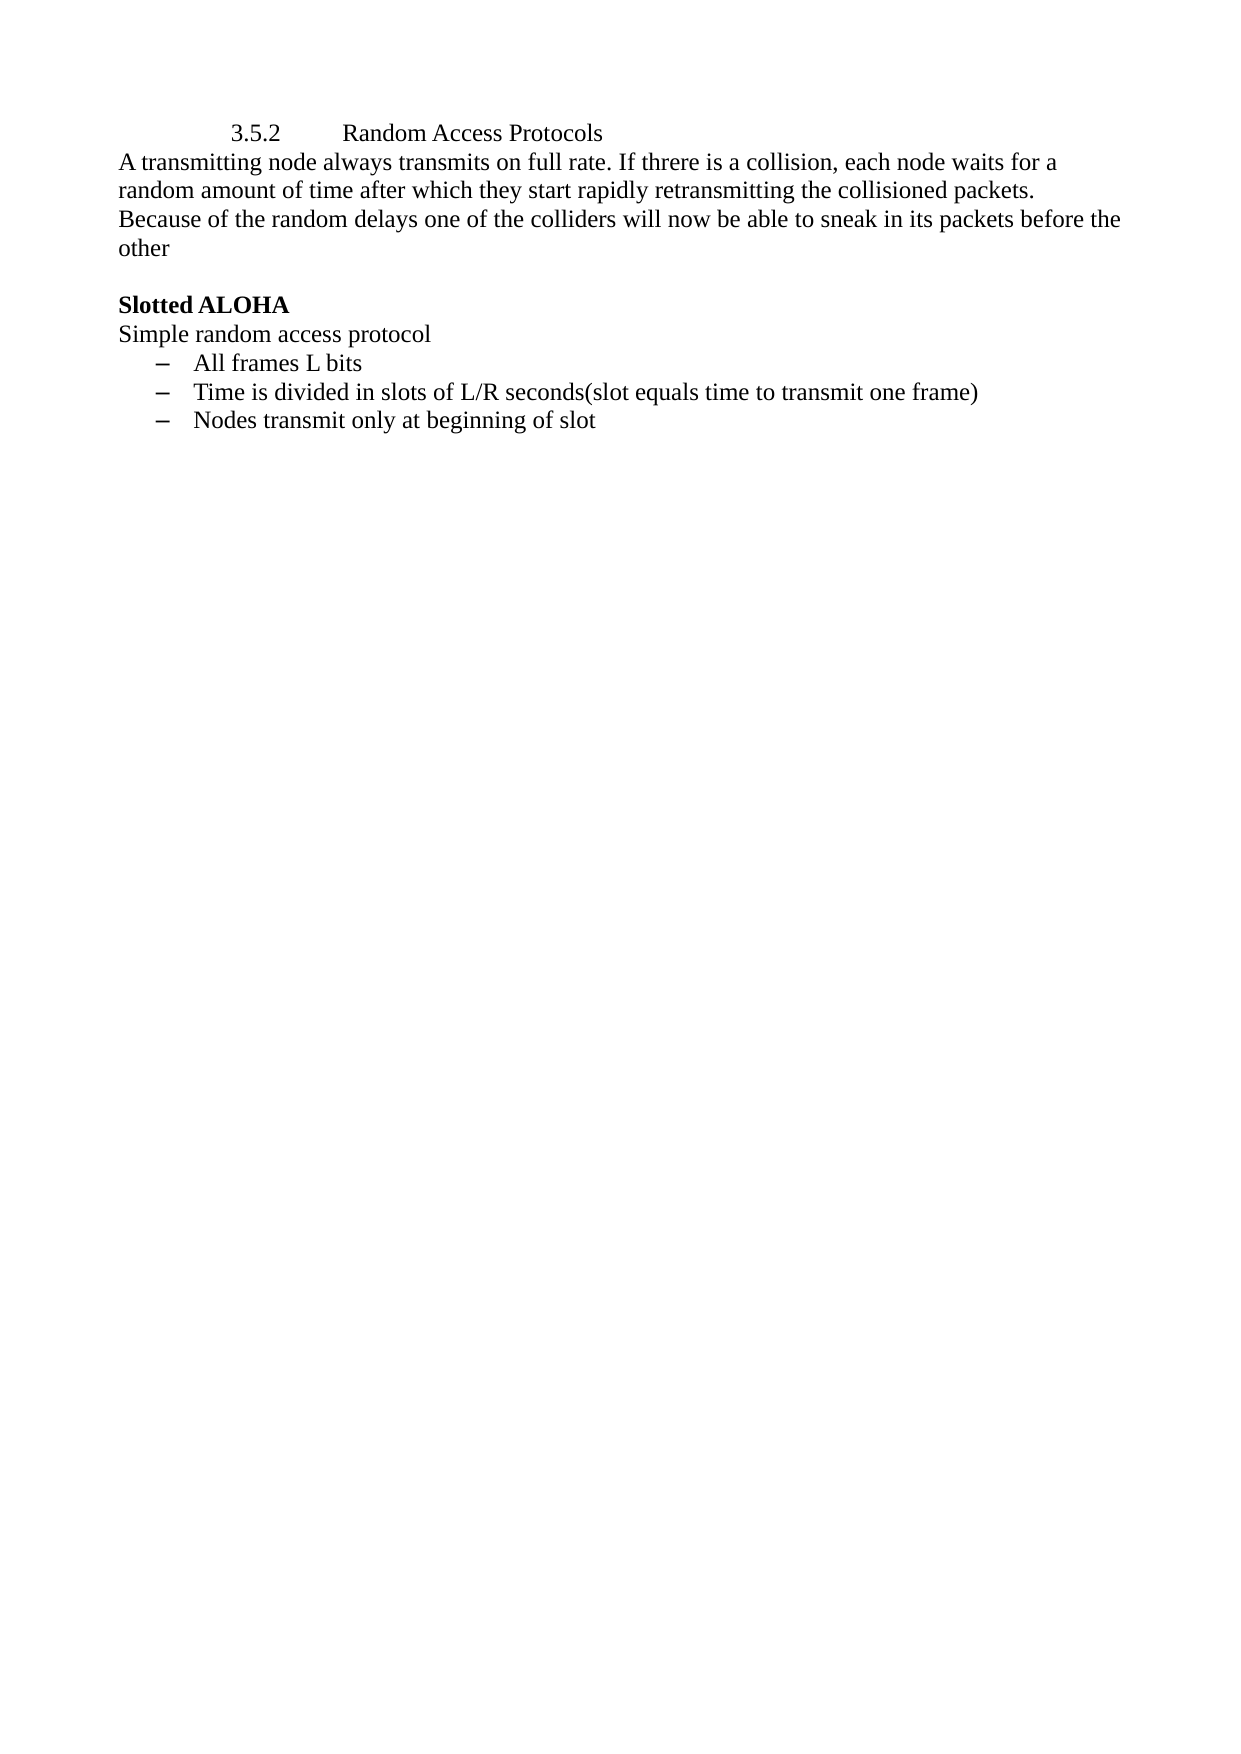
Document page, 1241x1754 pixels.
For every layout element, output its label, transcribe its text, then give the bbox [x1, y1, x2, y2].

list Time is divided in slots of L/R seconds(slot equals time to transmit one frame) [156, 377, 1122, 406]
text Simple random access protocol [118, 319, 1122, 348]
text A transmitting node always transmits on full rate. If threre is a collision, each node waits for a random amount of time after which they start rapidly retransmitting the collisioned packets. Because of the random delays one of the colliders will now be able to sneak in its packets before the other [118, 147, 1122, 262]
text Slotted ALOHA [118, 291, 1122, 319]
list Nodes transmit only at beginning of slot [156, 406, 1122, 434]
list Random Access Protocols [231, 118, 1122, 147]
list All frames L bits [156, 348, 1122, 377]
